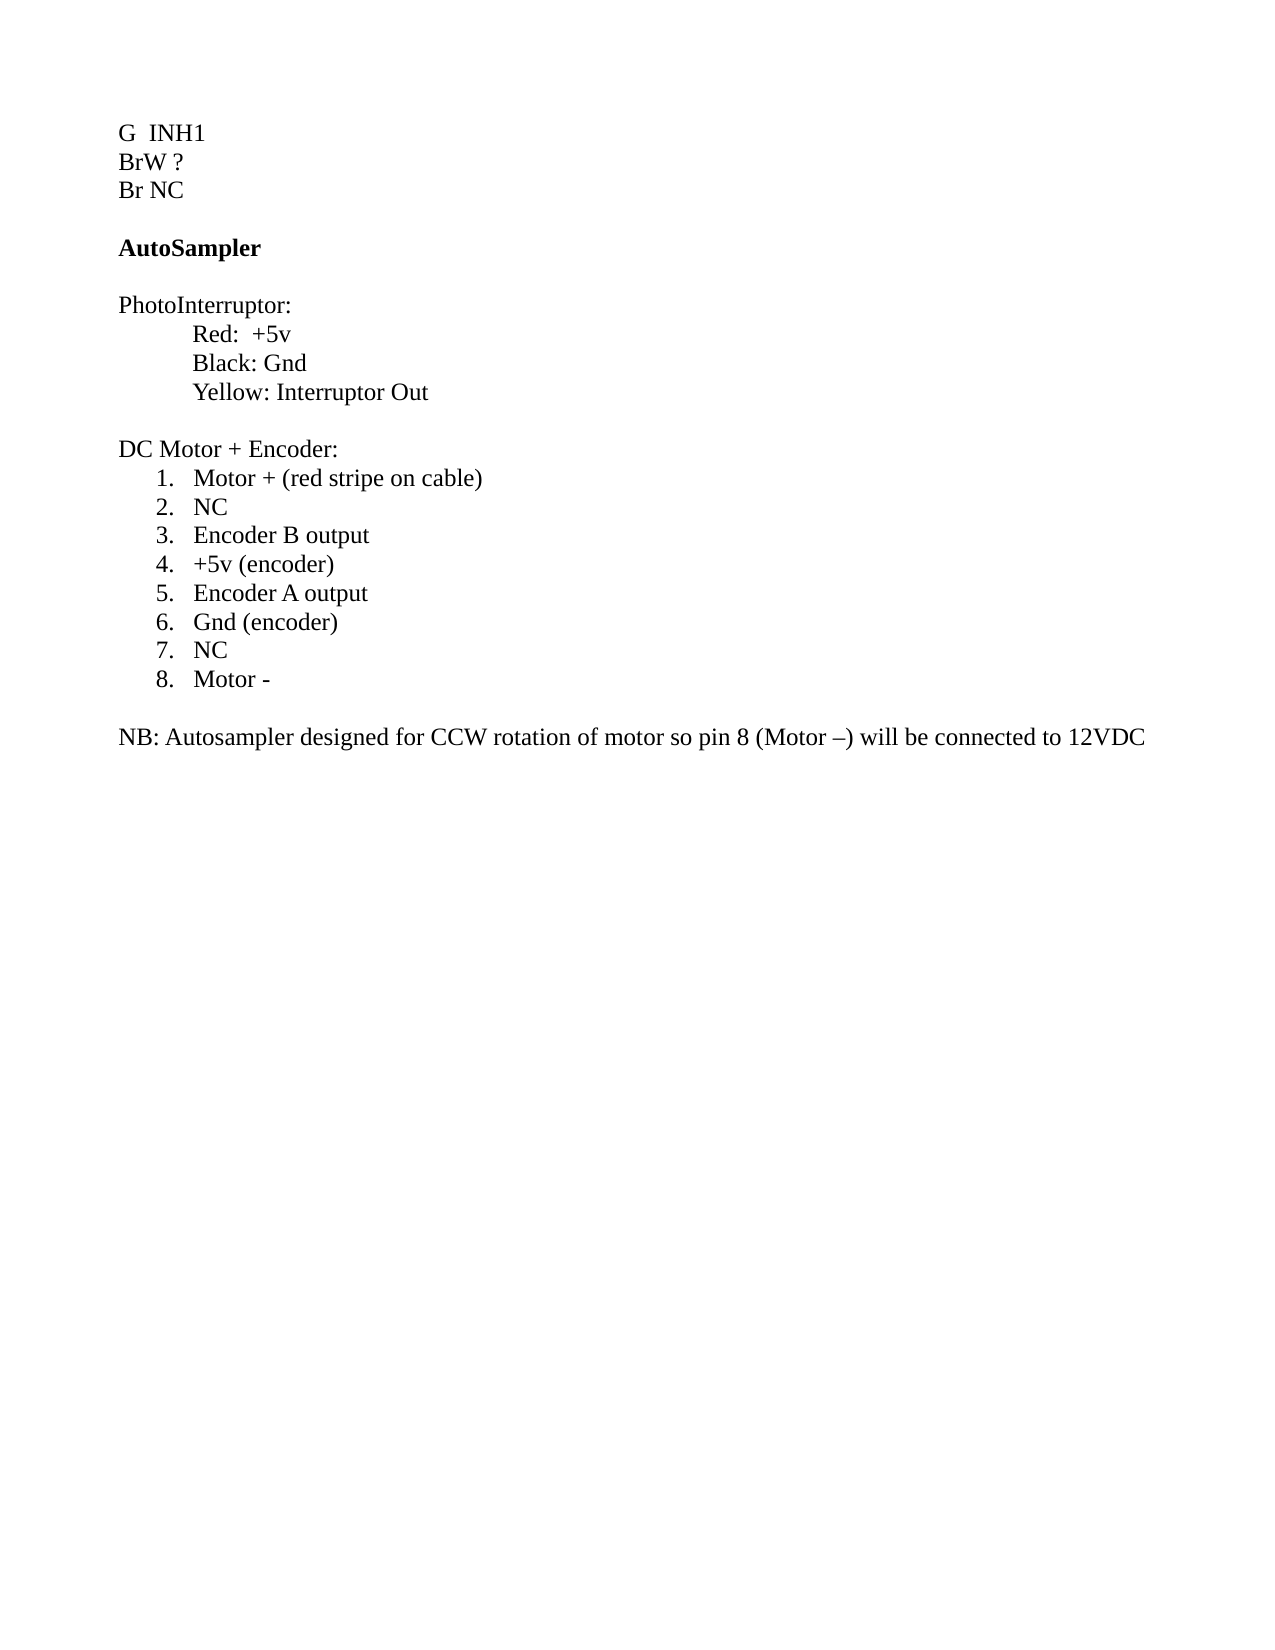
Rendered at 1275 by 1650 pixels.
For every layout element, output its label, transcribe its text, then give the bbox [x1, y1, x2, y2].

text Yellow: Interruptor Out [118, 377, 1157, 406]
text Red: +5v [118, 319, 1157, 348]
list Encoder B output [156, 521, 1157, 549]
list Motor - [156, 664, 1157, 693]
list NC [156, 492, 1157, 521]
text DC Motor + Encoder: [118, 434, 1157, 463]
text NB: Autosampler designed for CCW rotation of motor so pin 8 (Motor –) will be connected to 12VDC [118, 722, 1157, 751]
text PhotoInterruptor: [118, 291, 1157, 319]
list Motor + (red stripe on cable) [156, 463, 1157, 492]
text BrW ? [118, 147, 1157, 176]
list +5v (encoder) [156, 549, 1157, 578]
text AutoSampler [118, 233, 1157, 262]
text Br NC [118, 176, 1157, 204]
list Encoder A output [156, 578, 1157, 607]
text G INH1 [118, 118, 1157, 147]
text Black: Gnd [118, 348, 1157, 377]
list NC [156, 636, 1157, 664]
list Gnd (encoder) [156, 607, 1157, 636]
